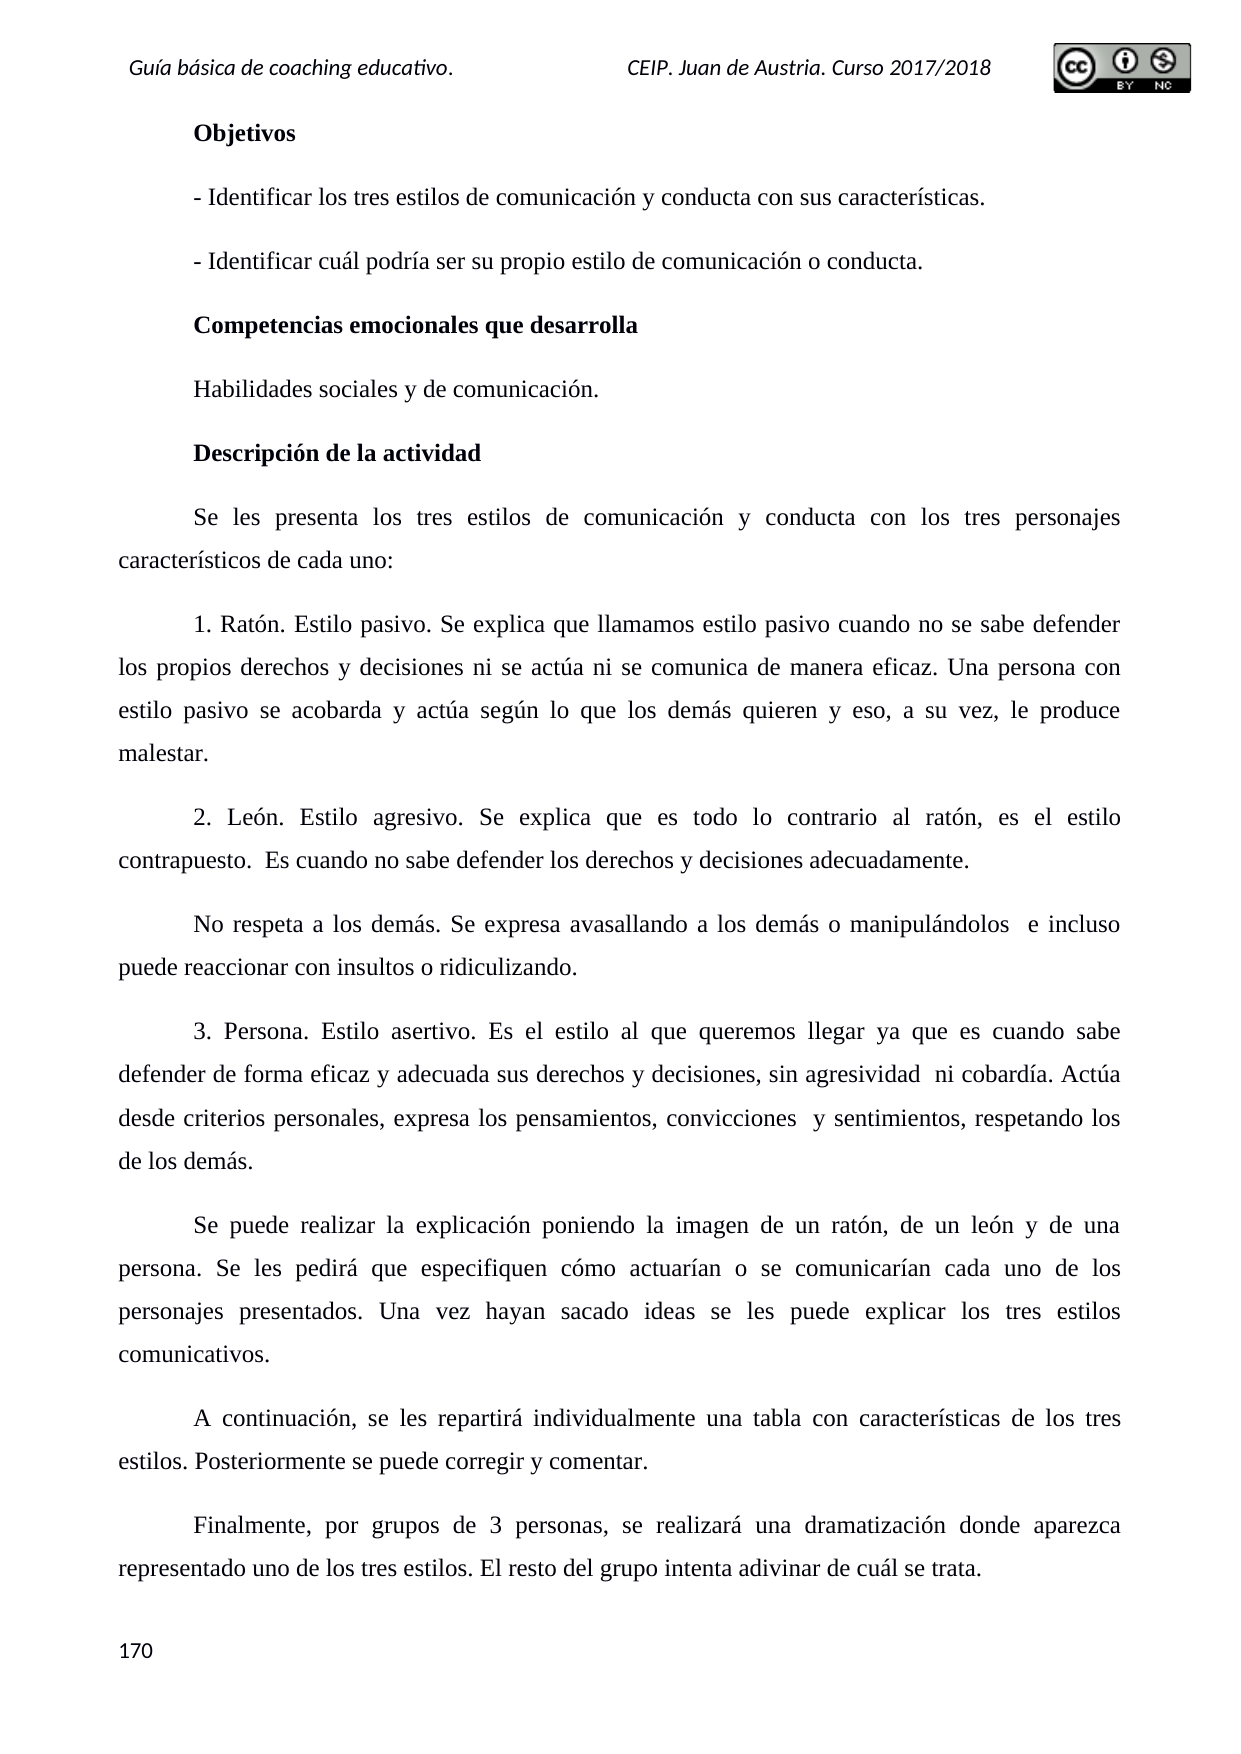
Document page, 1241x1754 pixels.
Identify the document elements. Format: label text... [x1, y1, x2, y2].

text - Identificar los tres estilos de comunicación y conducta con sus características. [118, 182, 1122, 211]
text Finalmente, por grupos de 3 personas, se realizará una dramatización donde aparezca representado uno de los tres estilos. El resto del grupo intenta adivinar de cuál se trata. [118, 1510, 1122, 1582]
text Descripción de la actividad [118, 438, 1122, 467]
text Se les presenta los tres estilos de comunicación y conducta con los tres personajes característicos de cada uno: [118, 502, 1122, 574]
picture [1053, 43, 1192, 93]
text 3. Persona. Estilo asertivo. Es el estilo al que queremos llegar ya que es cuando sabe defender de forma eficaz y adecuada sus derechos y decisiones, sin agresividad ni cobardía. Actúa desde criterios personales, expresa los pensamientos, convicciones y sentimientos, respetando los de los demás. [118, 1016, 1122, 1174]
text 1. Ratón. Estilo pasivo. Se explica que llamamos estilo pasivo cuando no se sabe defender los propios derechos y decisiones ni se actúa ni se comunica de manera eficaz. Una persona con estilo pasivo se acobarda y actúa según lo que los demás quieren y eso, a su vez, le produce malestar. [118, 609, 1122, 767]
text 2. León. Estilo agresivo. Se explica que es todo lo contrario al ratón, es el estilo contrapuesto. Es cuando no sabe defender los derechos y decisiones adecuadamente. [118, 802, 1122, 874]
text No respeta a los demás. Se expresa avasallando a los demás o manipulándolos e incluso puede reaccionar con insultos o ridiculizando. [118, 909, 1122, 981]
text Objetivos [118, 118, 1122, 147]
text Se puede realizar la explicación poniendo la imagen de un ratón, de un león y de una persona. Se les pedirá que especifiquen cómo actuarían o se comunicarían cada uno de los personajes presentados. Una vez hayan sacado ideas se les puede explicar los tres estilos comunicativos. [118, 1210, 1122, 1368]
text A continuación, se les repartirá individualmente una tabla con características de los tres estilos. Posteriormente se puede corregir y comentar. [118, 1403, 1122, 1475]
text Habilidades sociales y de comunicación. [118, 374, 1122, 403]
text - Identificar cuál podría ser su propio estilo de comunicación o conducta. [118, 246, 1122, 275]
text Competencias emocionales que desarrolla [118, 310, 1122, 339]
